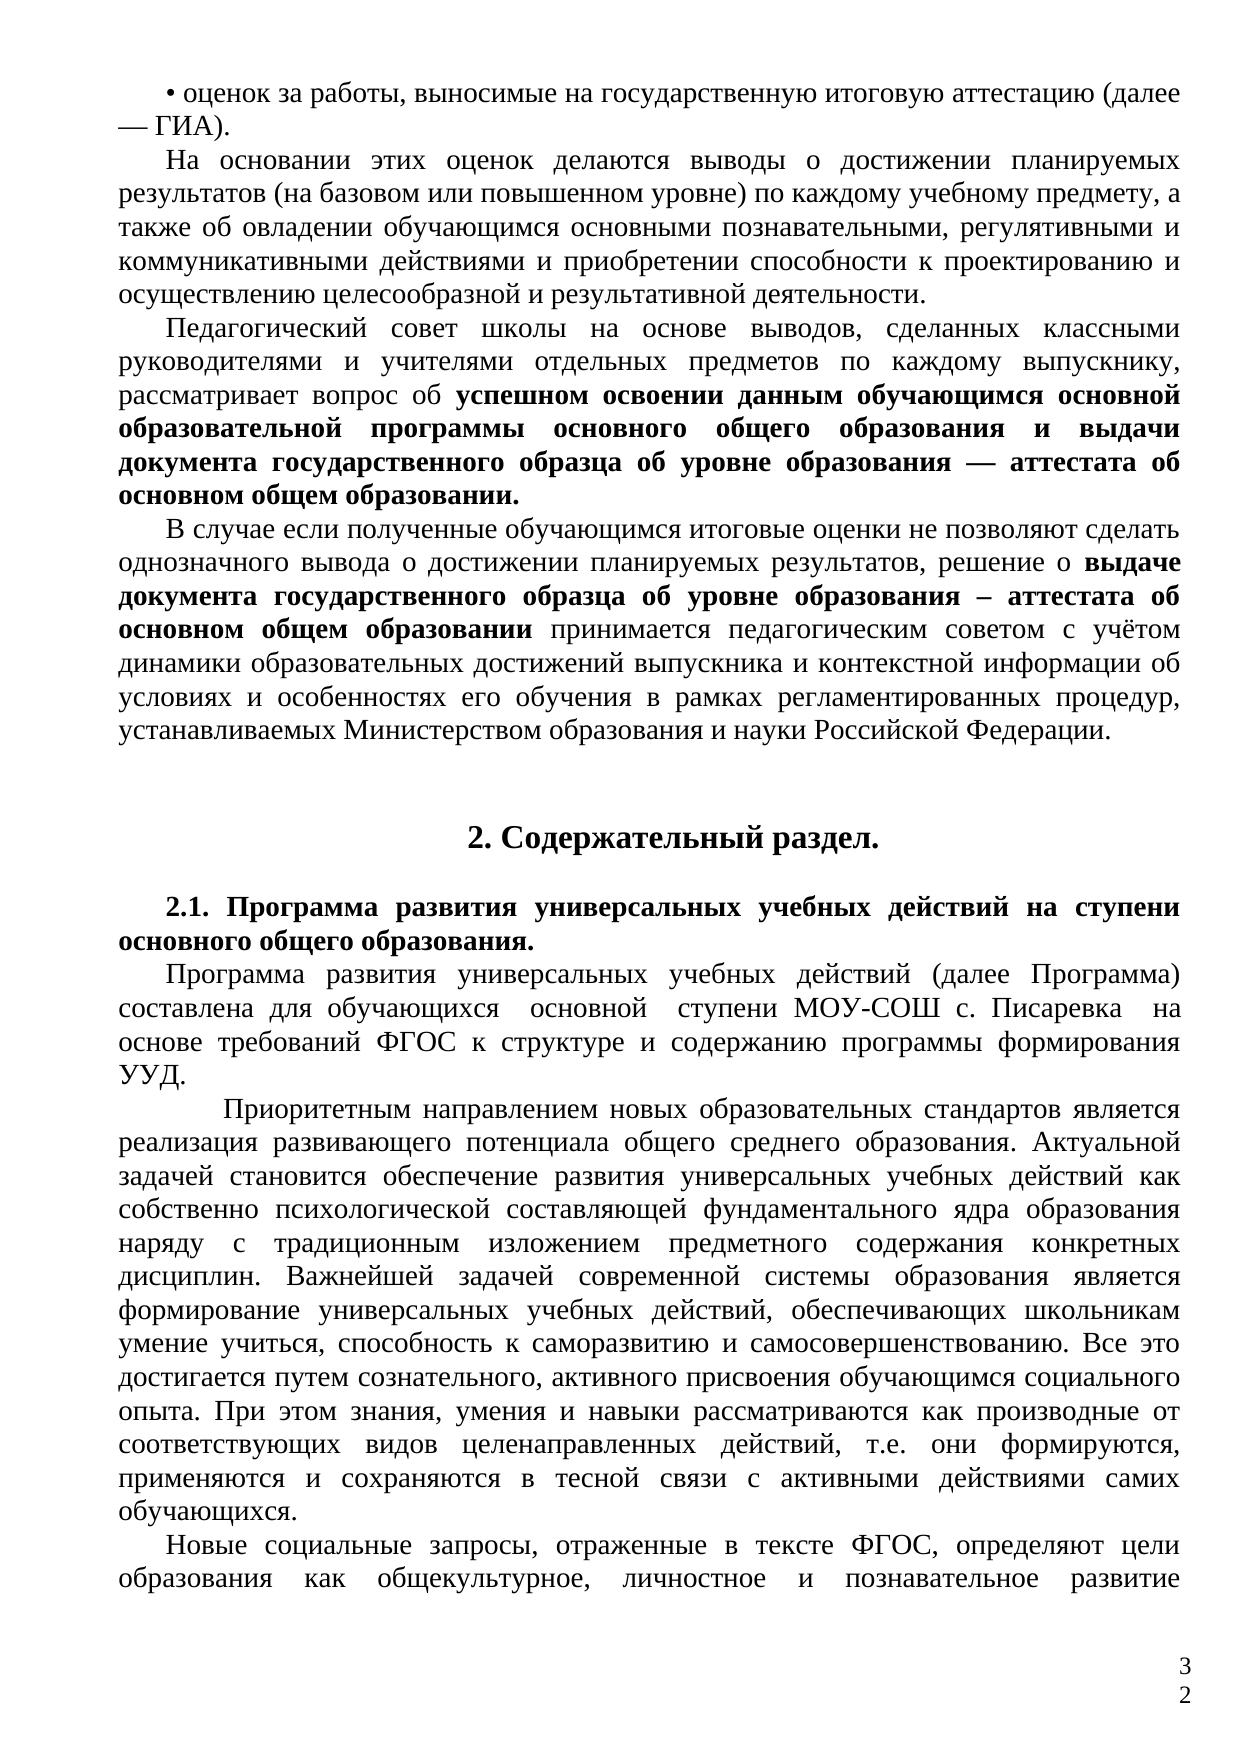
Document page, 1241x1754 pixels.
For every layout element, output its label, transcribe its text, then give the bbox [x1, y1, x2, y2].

text Новые социальные запросы, отраженные в тексте ФГОС, определяют цели образования как общекультурное, личностное и познавательное развитие [118, 1527, 1181, 1594]
text Программа развития универсальных учебных действий (далее Программа) составлена для обучающихся основной ступени МОУ-СОШ с. Писаревка на основе требований ФГОС к структуре и содержанию программы формирования УУД. [118, 957, 1181, 1091]
text В случае если полученные обучающимся итоговые оценки не позволяют сделать однозначного вывода о достижении планируемых результатов, решение о выдаче документа государственного образца об уровне образования – аттестата об основном общем образовании принимается педагогическим советом с учётом динамики образовательных достижений выпускника и контекстной информации об условиях и особенностях его обучения в рамках регламентированных процедур, устанавливаемых Министерством образования и науки Российской Федерации. [118, 511, 1181, 746]
text Педагогический совет школы на основе выводов, сделанных классными руководителями и учителями отдельных предметов по каждому выпускнику, рассматривает вопрос об успешном освоении данным обучающимся основной образовательной программы основного общего образования и выдачи документа государственного образца об уровне образования — аттестата об основном общем образовании. [118, 310, 1181, 511]
text 2. Содержательный раздел. [118, 818, 1181, 856]
text На основании этих оценок делаются выводы о достижении планируемых результатов (на базовом или повышенном уровне) по каждому учебному предмету, а также об овладении обучающимся основными познавательными, регулятивными и коммуникативными действиями и приобретении способности к проектированию и осуществлению целесообразной и результативной деятельности. [118, 142, 1181, 310]
text • оценок за работы, выносимые на государственную итоговую аттестацию (далее — ГИА). [118, 75, 1181, 142]
text Приоритетным направлением новых образовательных стандартов является реализация развивающего потенциала общего среднего образования. Актуальной задачей становится обеспечение развития универсальных учебных действий как собственно психологической составляющей фундаментального ядра образования наряду с традиционным изложением предметного содержания конкретных дисциплин. Важнейшей задачей современной системы образования является формирование универсальных учебных действий, обеспечивающих школьникам умение учиться, способность к саморазвитию и самосовершенствованию. Все это достигается путем сознательного, активного присвоения обучающимся социального опыта. При этом знания, умения и навыки рассматриваются как производные от соответствующих видов целенаправленных действий, т.е. они формируются, применяются и сохраняются в тесной связи с активными действиями самих обучающихся. [118, 1091, 1181, 1527]
text 2.1. Программа развития универсальных учебных действий на ступени основного общего образования. [118, 889, 1181, 957]
